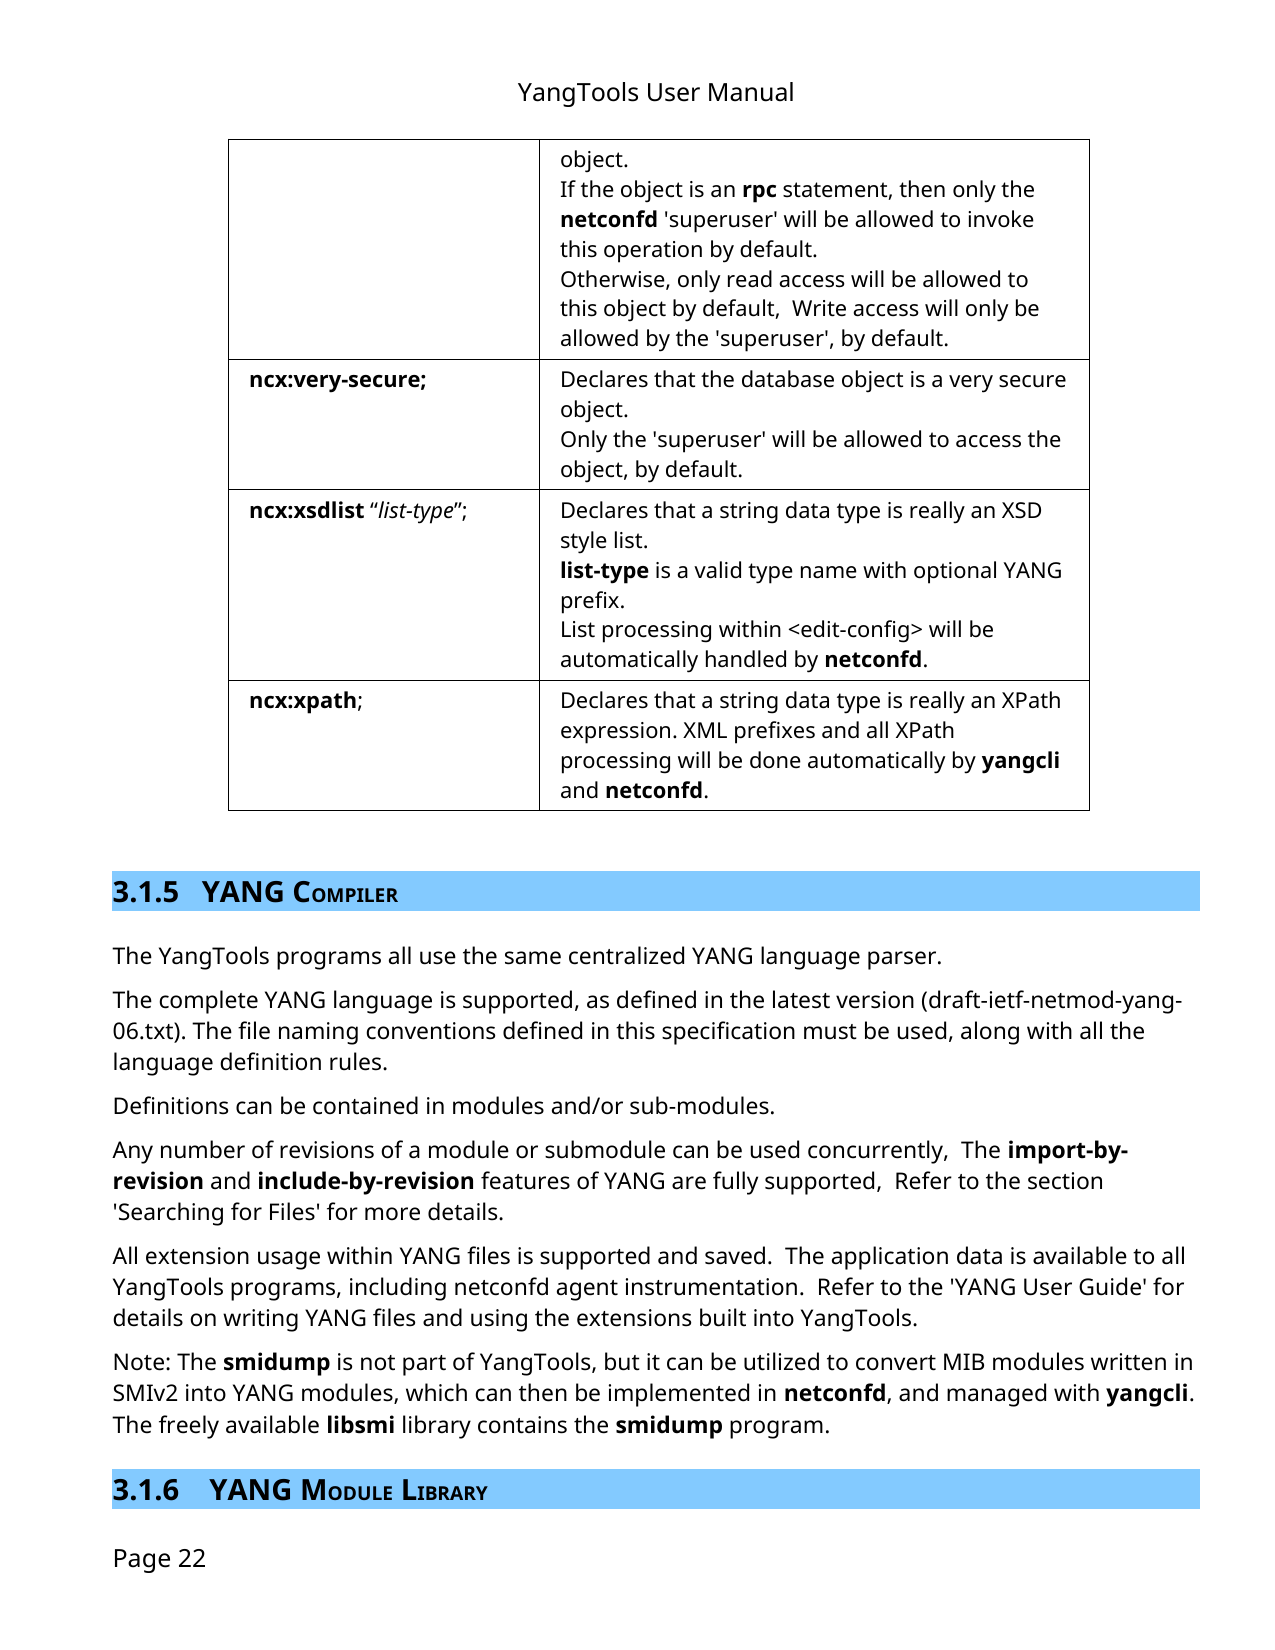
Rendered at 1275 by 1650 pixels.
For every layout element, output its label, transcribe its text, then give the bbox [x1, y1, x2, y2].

subtitle YANG Module Library [112, 1469, 1200, 1509]
subtitle YANG Compiler [112, 871, 1200, 911]
text Note: The smidump is not part of YangTools, but it can be utilized to convert MIB modules written in SMIv2 into YANG modules, which can then be implemented in netconfd, and managed with yangcli. The freely available libsmi library contains the smidump program. [112, 1346, 1200, 1440]
table_cell ncx:very-secure; [229, 360, 539, 489]
table_cell Declares that the database object is a very secure object. Only the 'superuser' will be allowed to access the object, by default. [540, 360, 1089, 489]
text The YangTools programs all use the same centralized YANG language parser. [112, 940, 1200, 971]
text The complete YANG language is supported, as defined in the latest version (draft-ietf-netmod-yang-06.txt). The file naming conventions defined in this specification must be used, along with all the language definition rules. [112, 983, 1200, 1077]
table_cell object. If the object is an rpc statement, then only the netconfd 'superuser' will be allowed to invoke this operation by default. Otherwise, only read access will be allowed to this object by default, Write access will only be allowed by the 'superuser', by default. [540, 140, 1089, 359]
table_cell ncx:xpath; [229, 681, 539, 810]
table_cell Declares that a string data type is really an XPath expression. XML prefixes and all XPath processing will be done automatically by yangcli and netconfd. [540, 681, 1089, 810]
text Any number of revisions of a module or submodule can be used concurrently, The import-by-revision and include-by-revision features of YANG are fully supported, Refer to the section 'Searching for Files' for more details. [112, 1133, 1200, 1227]
text Definitions can be contained in modules and/or sub-modules. [112, 1090, 1200, 1121]
text All extension usage within YANG files is supported and saved. The application data is available to all YangTools programs, including netconfd agent instrumentation. Refer to the 'YANG User Guide' for details on writing YANG files and using the extensions built into YangTools. [112, 1240, 1200, 1333]
table_cell Declares that a string data type is really an XSD style list. list-type is a valid type name with optional YANG prefix. List processing within <edit-config> will be automatically handled by netconfd. [540, 490, 1089, 680]
table_cell [229, 140, 539, 359]
table_cell ncx:xsdlist “list-type”; [229, 490, 539, 680]
